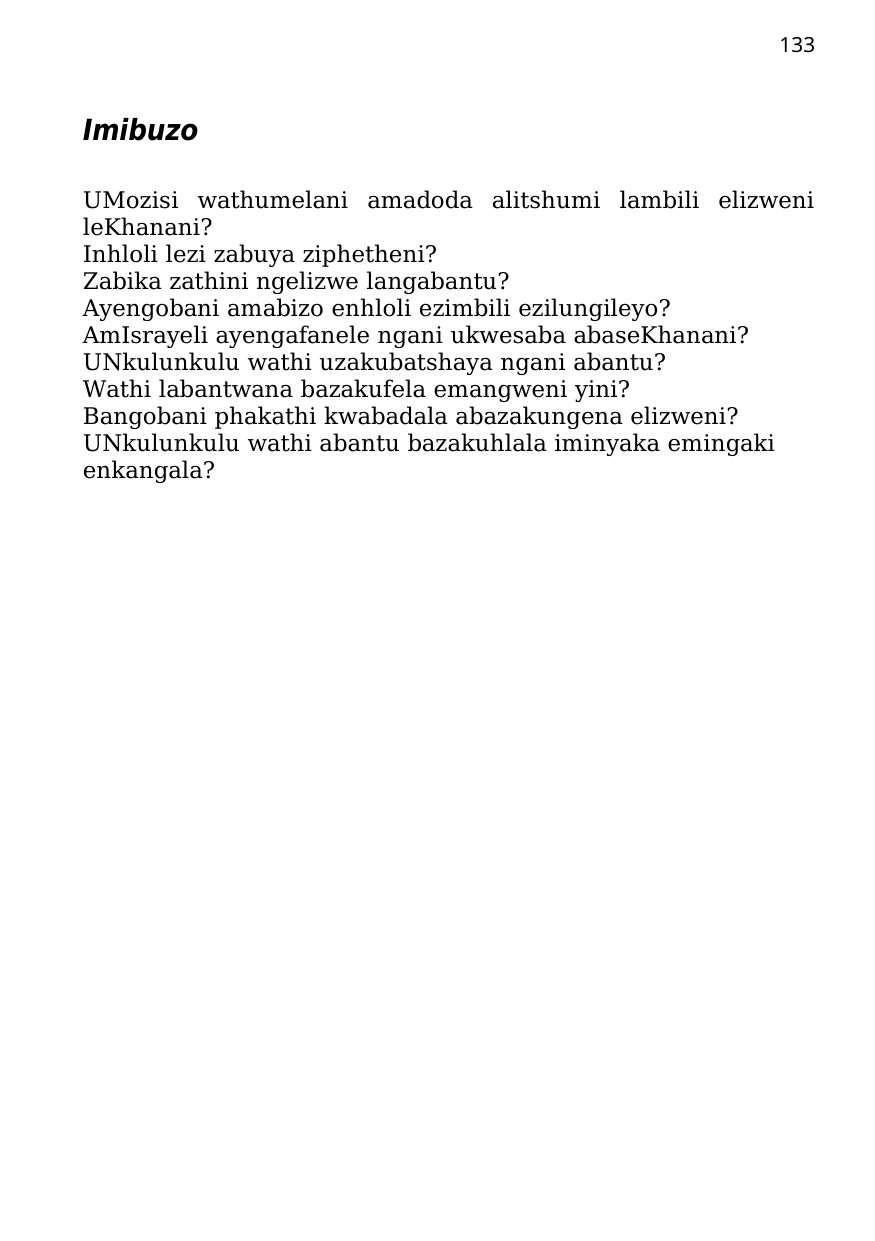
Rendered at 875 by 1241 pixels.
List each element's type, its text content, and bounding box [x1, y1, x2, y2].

text Zabika zathini ngelizwe langabantu? [83, 268, 815, 295]
text Wathi labantwana bazakufela emangweni yini? [83, 376, 815, 403]
text Bangobani phakathi kwabadala abazakungena elizweni? [83, 403, 815, 430]
text UMozisi wathumelani amadoda alitshumi lambili elizweni leKhanani? [83, 187, 815, 241]
text UNkulunkulu wathi abantu bazakuhlala iminyaka emingaki enkangala? [83, 430, 815, 484]
text Inhloli lezi zabuya ziphetheni? [83, 241, 815, 268]
subtitle Imibuzo [83, 113, 815, 147]
text UNkulunkulu wathi uzakubatshaya ngani abantu? [83, 349, 815, 376]
text Ayengobani amabizo enhloli ezimbili ezilungileyo? [83, 295, 815, 322]
text AmIsrayeli ayengafanele ngani ukwesaba abaseKhanani? [83, 322, 815, 349]
